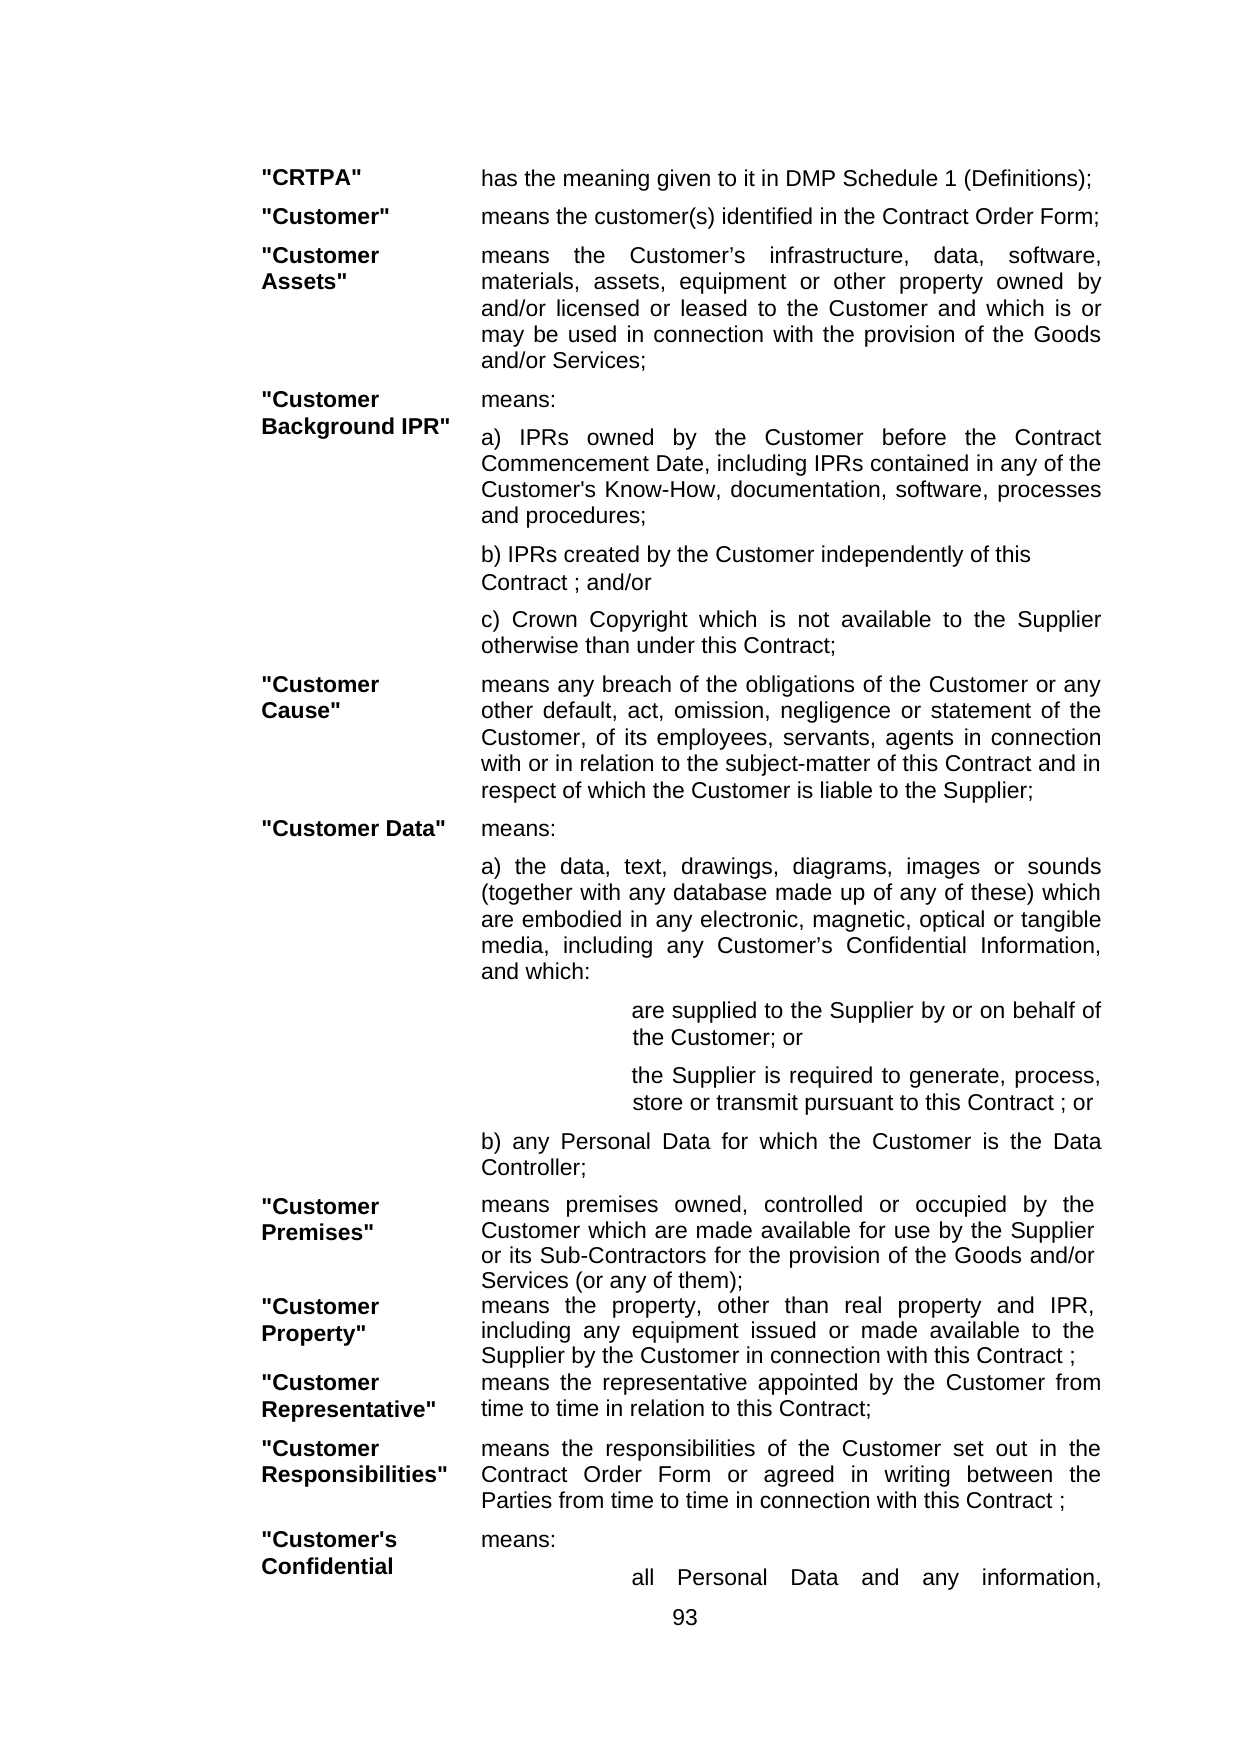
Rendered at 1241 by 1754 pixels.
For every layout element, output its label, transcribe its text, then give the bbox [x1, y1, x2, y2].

table_cell "Customer Data" [250, 815, 469, 1193]
table_cell means the representative appointed by the Customer from time to time in relation to this Contract; [470, 1369, 1113, 1434]
table_cell means: a) the data, text, drawings, diagrams, images or sounds (together with any database made up of any of these) which are embodied in any electronic, magnetic, optical or tangible media, including any Customer’s Confidential Information, and which: are supplied to the Supplier by or on behalf of the Customer; or the Supplier is required to generate, process, store or transmit pursuant to this Contract ; or b) any Personal Data for which the Customer is the Data Controller; [470, 815, 1113, 1193]
table_cell means the property, other than real property and IPR, including any equipment issued or made available to the Supplier by the Customer in connection with this Contract ; [470, 1293, 1113, 1368]
table_cell means: all Personal Data and any information, [470, 1526, 1113, 1590]
table_cell "Customer Premises" [250, 1193, 469, 1293]
table_cell means the Customer’s infrastructure, data, software, materials, assets, equipment or other property owned by and/or licensed or leased to the Customer and which is or may be used in connection with the provision of the Goods and/or Services; [470, 242, 1113, 386]
table_cell "Customer's Confidential [250, 1526, 469, 1590]
table_cell means premises owned, controlled or occupied by the Customer which are made available for use by the Supplier or its Sub-Contractors for the provision of the Goods and/or Services (or any of them); [470, 1193, 1113, 1293]
table_cell "Customer Property" [250, 1293, 469, 1368]
table_cell "Customer Representative" [250, 1369, 469, 1434]
table_cell has the meaning given to it in DMP Schedule 1 (Definitions); [470, 150, 1113, 203]
table_cell "Customer Responsibilities" [250, 1435, 469, 1526]
table_cell "Customer Background IPR" [250, 386, 469, 671]
table_cell means the customer(s) identified in the Contract Order Form; [470, 203, 1113, 242]
table_cell "CRTPA" [250, 150, 469, 203]
table_cell means any breach of the obligations of the Customer or any other default, act, omission, negligence or statement of the Customer, of its employees, servants, agents in connection with or in relation to the subject-matter of this Contract and in respect of which the Customer is liable to the Supplier; [470, 671, 1113, 815]
table_cell means: a) IPRs owned by the Customer before the Contract Commencement Date, including IPRs contained in any of the Customer's Know-How, documentation, software, processes and procedures; b) IPRs created by the Customer independently of this Contract ; and/or c) Crown Copyright which is not available to the Supplier otherwise than under this Contract; [470, 386, 1113, 671]
table_cell "Customer Assets" [250, 242, 469, 386]
table_cell "Customer" [250, 203, 469, 242]
table_cell means the responsibilities of the Customer set out in the Contract Order Form or agreed in writing between the Parties from time to time in connection with this Contract ; [470, 1435, 1113, 1526]
table_cell "Customer Cause" [250, 671, 469, 815]
